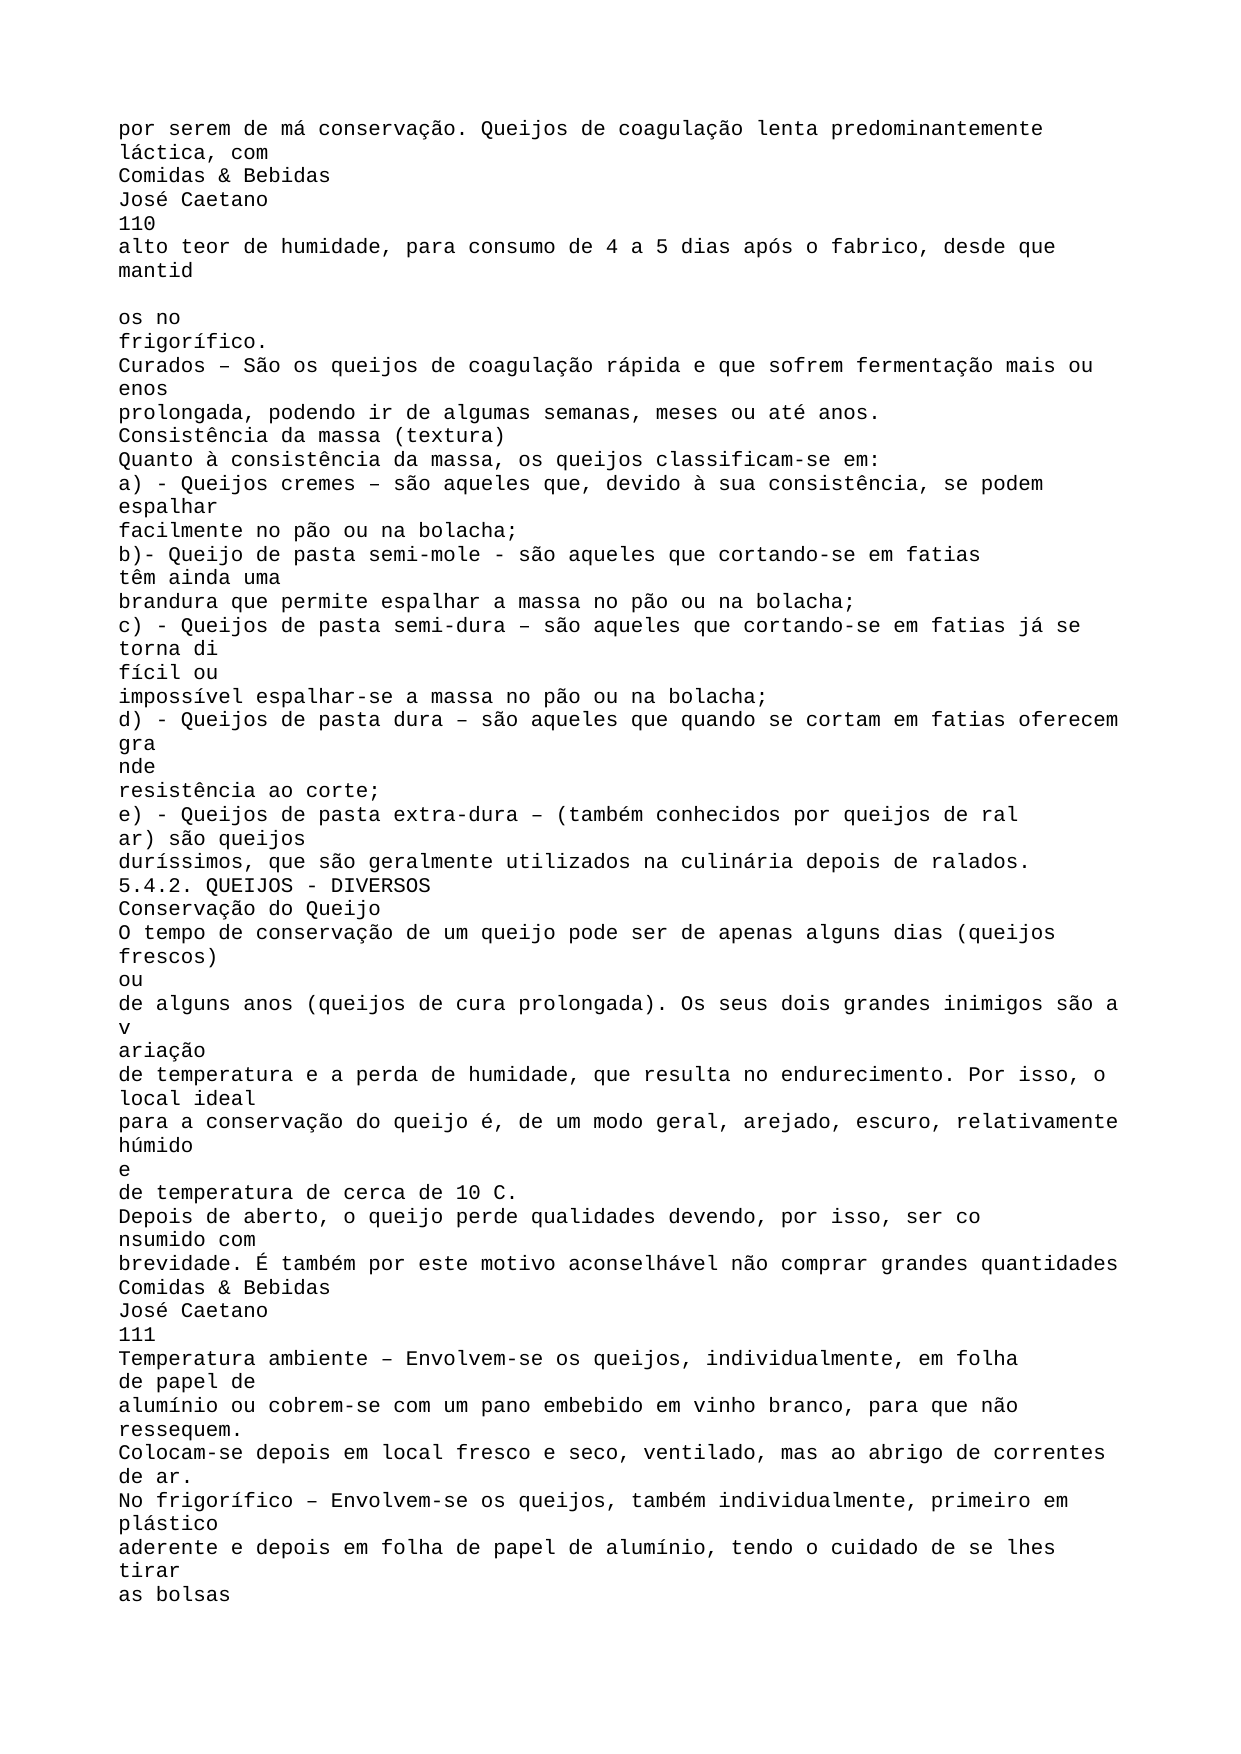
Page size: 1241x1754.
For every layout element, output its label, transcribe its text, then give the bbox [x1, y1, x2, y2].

text resistência ao corte; [118, 780, 1122, 804]
text a) - Queijos cremes – são aqueles que, devido à sua consistência, se podem [118, 473, 1122, 496]
text nsumido com [118, 1229, 1122, 1253]
text plástico [118, 1513, 1122, 1537]
text José Caetano [118, 189, 1122, 213]
text por serem de má conservação. Queijos de coagulação lenta predominantemente láctica, com [118, 118, 1122, 165]
text d) - Queijos de pasta dura – são aqueles que quando se cortam em fatias oferecem gra [118, 709, 1122, 757]
text b)- Queijo de pasta semi-mole - são aqueles que cortando-se em fatias [118, 544, 1122, 567]
text as bolsas [118, 1584, 1122, 1608]
text ar) são queijos [118, 827, 1122, 851]
text Conservação do Queijo [118, 898, 1122, 922]
text facilmente no pão ou na bolacha; [118, 520, 1122, 544]
text Consistência da massa (textura) [118, 426, 1122, 449]
text aderente e depois em folha de papel de alumínio, tendo o cuidado de se lhes tirar [118, 1537, 1122, 1584]
text No frigorífico – Envolvem-se os queijos, também individualmente, primeiro em [118, 1489, 1122, 1513]
text Quanto à consistência da massa, os queijos classificam-se em: [118, 449, 1122, 473]
text e) - Queijos de pasta extra-dura – (também conhecidos por queijos de ral [118, 804, 1122, 827]
text ariação [118, 1040, 1122, 1064]
text alto teor de humidade, para consumo de 4 a 5 dias após o fabrico, desde que mantid [118, 236, 1122, 284]
text Curados – São os queijos de coagulação rápida e que sofrem fermentação mais ou [118, 354, 1122, 378]
text 110 [118, 213, 1122, 236]
text frigorífico. [118, 331, 1122, 354]
text alumínio ou cobrem-se com um pano embebido em vinho branco, para que não ressequem. [118, 1395, 1122, 1442]
text de temperatura e a perda de humidade, que resulta no endurecimento. Por isso, o [118, 1064, 1122, 1088]
text Comidas & Bebidas [118, 165, 1122, 189]
text Temperatura ambiente – Envolvem-se os queijos, individualmente, em folha [118, 1348, 1122, 1371]
text impossível espalhar-se a massa no pão ou na bolacha; [118, 686, 1122, 709]
text prolongada, podendo ir de algumas semanas, meses ou até anos. [118, 402, 1122, 426]
text Depois de aberto, o queijo perde qualidades devendo, por isso, ser co [118, 1206, 1122, 1229]
text 5.4.2. QUEIJOS - DIVERSOS [118, 875, 1122, 898]
text os no [118, 307, 1122, 331]
text nde [118, 757, 1122, 780]
text 111 [118, 1324, 1122, 1348]
text Colocam-se depois em local fresco e seco, ventilado, mas ao abrigo de correntes [118, 1442, 1122, 1466]
text Comidas & Bebidas [118, 1277, 1122, 1300]
text brevidade. É também por este motivo aconselhável não comprar grandes quantidades [118, 1253, 1122, 1277]
text O tempo de conservação de um queijo pode ser de apenas alguns dias (queijos frescos) [118, 922, 1122, 969]
text enos [118, 378, 1122, 402]
text de papel de [118, 1371, 1122, 1395]
text c) - Queijos de pasta semi-dura – são aqueles que cortando-se em fatias já se torna di [118, 615, 1122, 662]
text têm ainda uma [118, 567, 1122, 591]
text ou [118, 969, 1122, 993]
text local ideal [118, 1088, 1122, 1111]
text espalhar [118, 496, 1122, 520]
text de temperatura de cerca de 10 C. [118, 1182, 1122, 1206]
text de ar. [118, 1466, 1122, 1489]
text José Caetano [118, 1300, 1122, 1324]
text de alguns anos (queijos de cura prolongada). Os seus dois grandes inimigos são a v [118, 993, 1122, 1040]
text e [118, 1158, 1122, 1182]
text duríssimos, que são geralmente utilizados na culinária depois de ralados. [118, 851, 1122, 875]
text para a conservação do queijo é, de um modo geral, arejado, escuro, relativamente húmido [118, 1111, 1122, 1158]
text fícil ou [118, 662, 1122, 686]
text brandura que permite espalhar a massa no pão ou na bolacha; [118, 591, 1122, 615]
